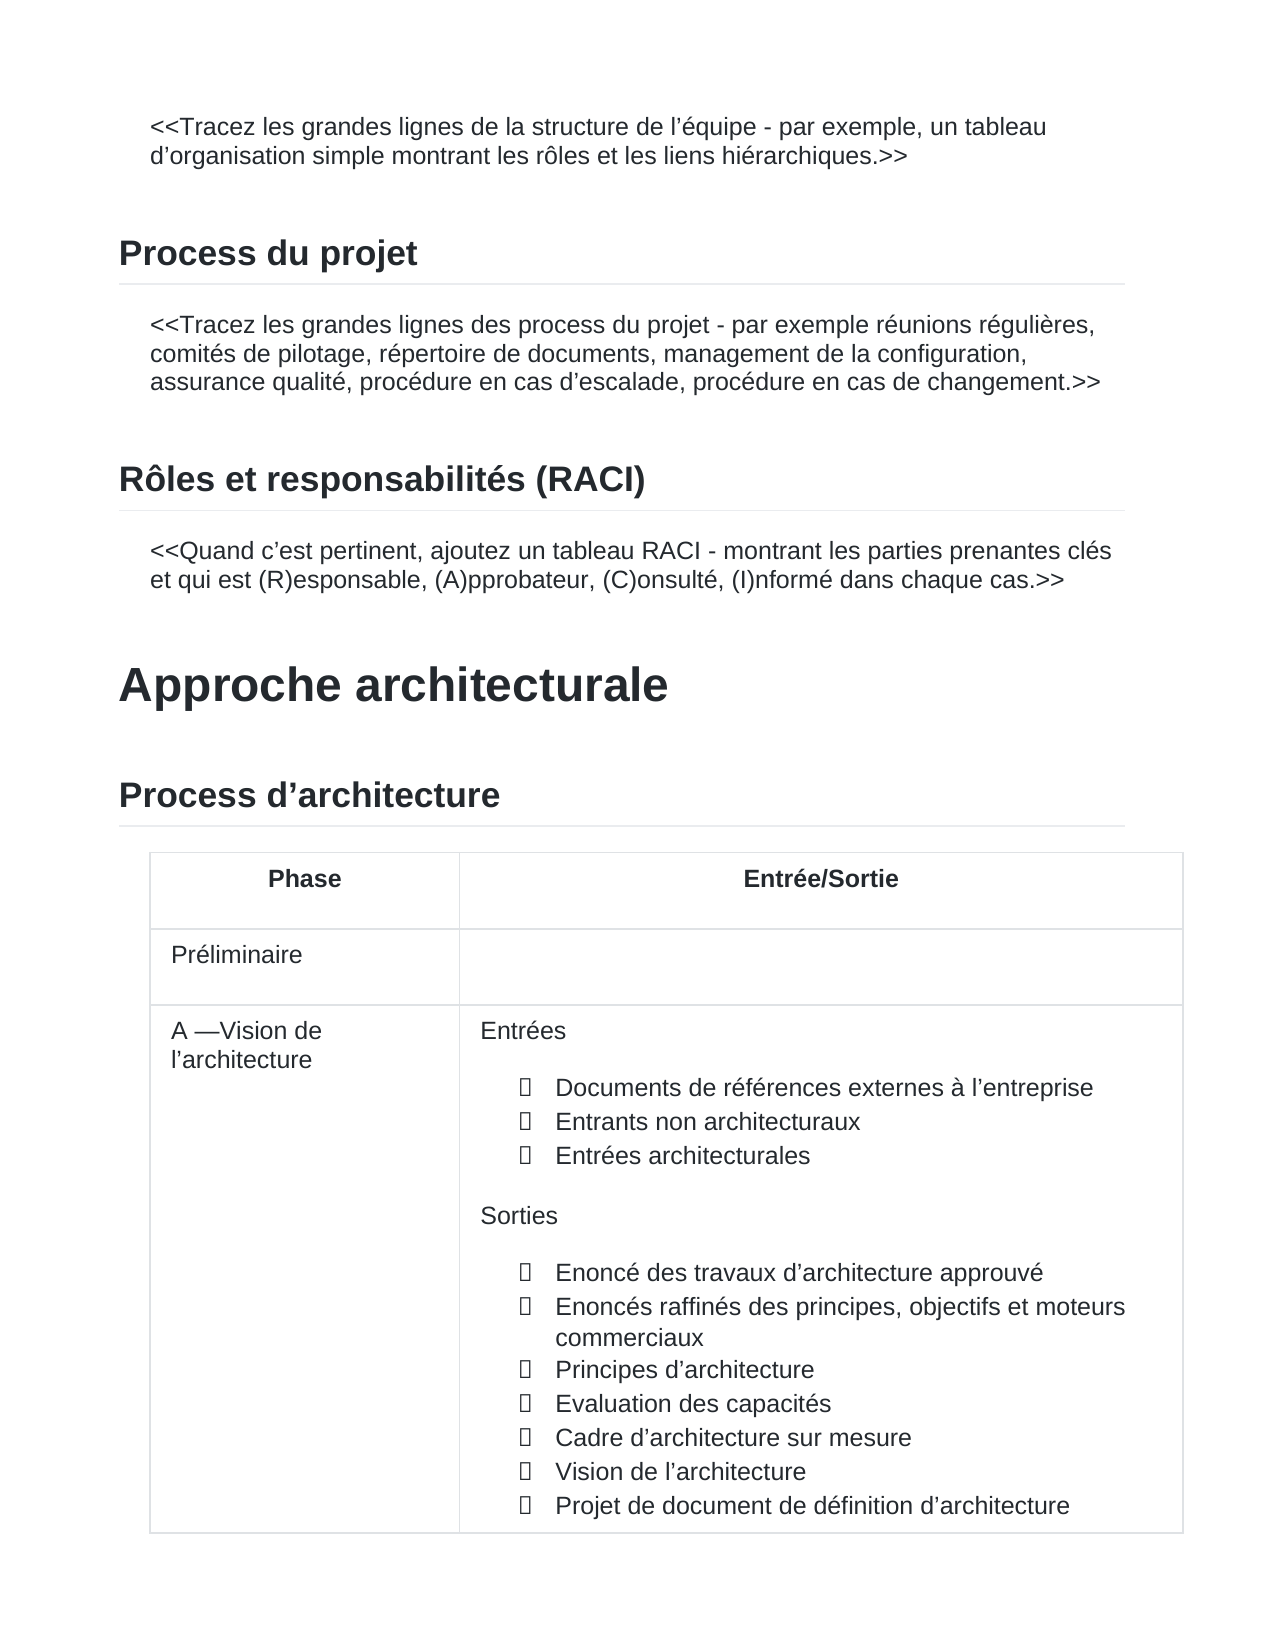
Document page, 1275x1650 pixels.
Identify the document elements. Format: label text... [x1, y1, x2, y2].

table_cell Entrées Documents de références externes à l’entreprise Entrants non architecturaux Entrées architecturales Sorties Enoncé des travaux d’architecture approuvé Enoncés raffinés des principes, objectifs et moteurs commerciaux Principes d’architecture Evaluation des capacités Cadre d’architecture sur mesure Vision de l’architecture Projet de document de définition d’architecture [460, 1006, 1182, 1532]
table_header Entrée/Sortie [460, 853, 1182, 928]
subtitle Approche architecturale [119, 656, 1125, 711]
table_cell [460, 930, 1182, 1004]
table_header Phase [151, 853, 459, 928]
text <<Quand c’est pertinent, ajoutez un tableau RACI - montrant les parties prenantes clés et qui est (R)esponsable, (A)pprobateur, (C)onsulté, (I)nformé dans chaque cas.>> [150, 536, 1125, 594]
table_cell Préliminaire [151, 930, 459, 1004]
subtitle Process d’architecture [119, 774, 1125, 825]
text <<Tracez les grandes lignes des process du projet - par exemple réunions régulières, comités de pilotage, répertoire de documents, management de la configuration, assurance qualité, procédure en cas d’escalade, procédure en cas de changement.>> [150, 310, 1125, 396]
text <<Tracez les grandes lignes de la structure de l’équipe - par exemple, un tableau d’organisation simple montrant les rôles et les liens hiérarchiques.>> [150, 112, 1125, 170]
subtitle Process du projet [119, 232, 1125, 283]
subtitle Rôles et responsabilités (RACI) [119, 459, 1125, 510]
table_cell A —Vision de l’architecture [151, 1006, 459, 1532]
